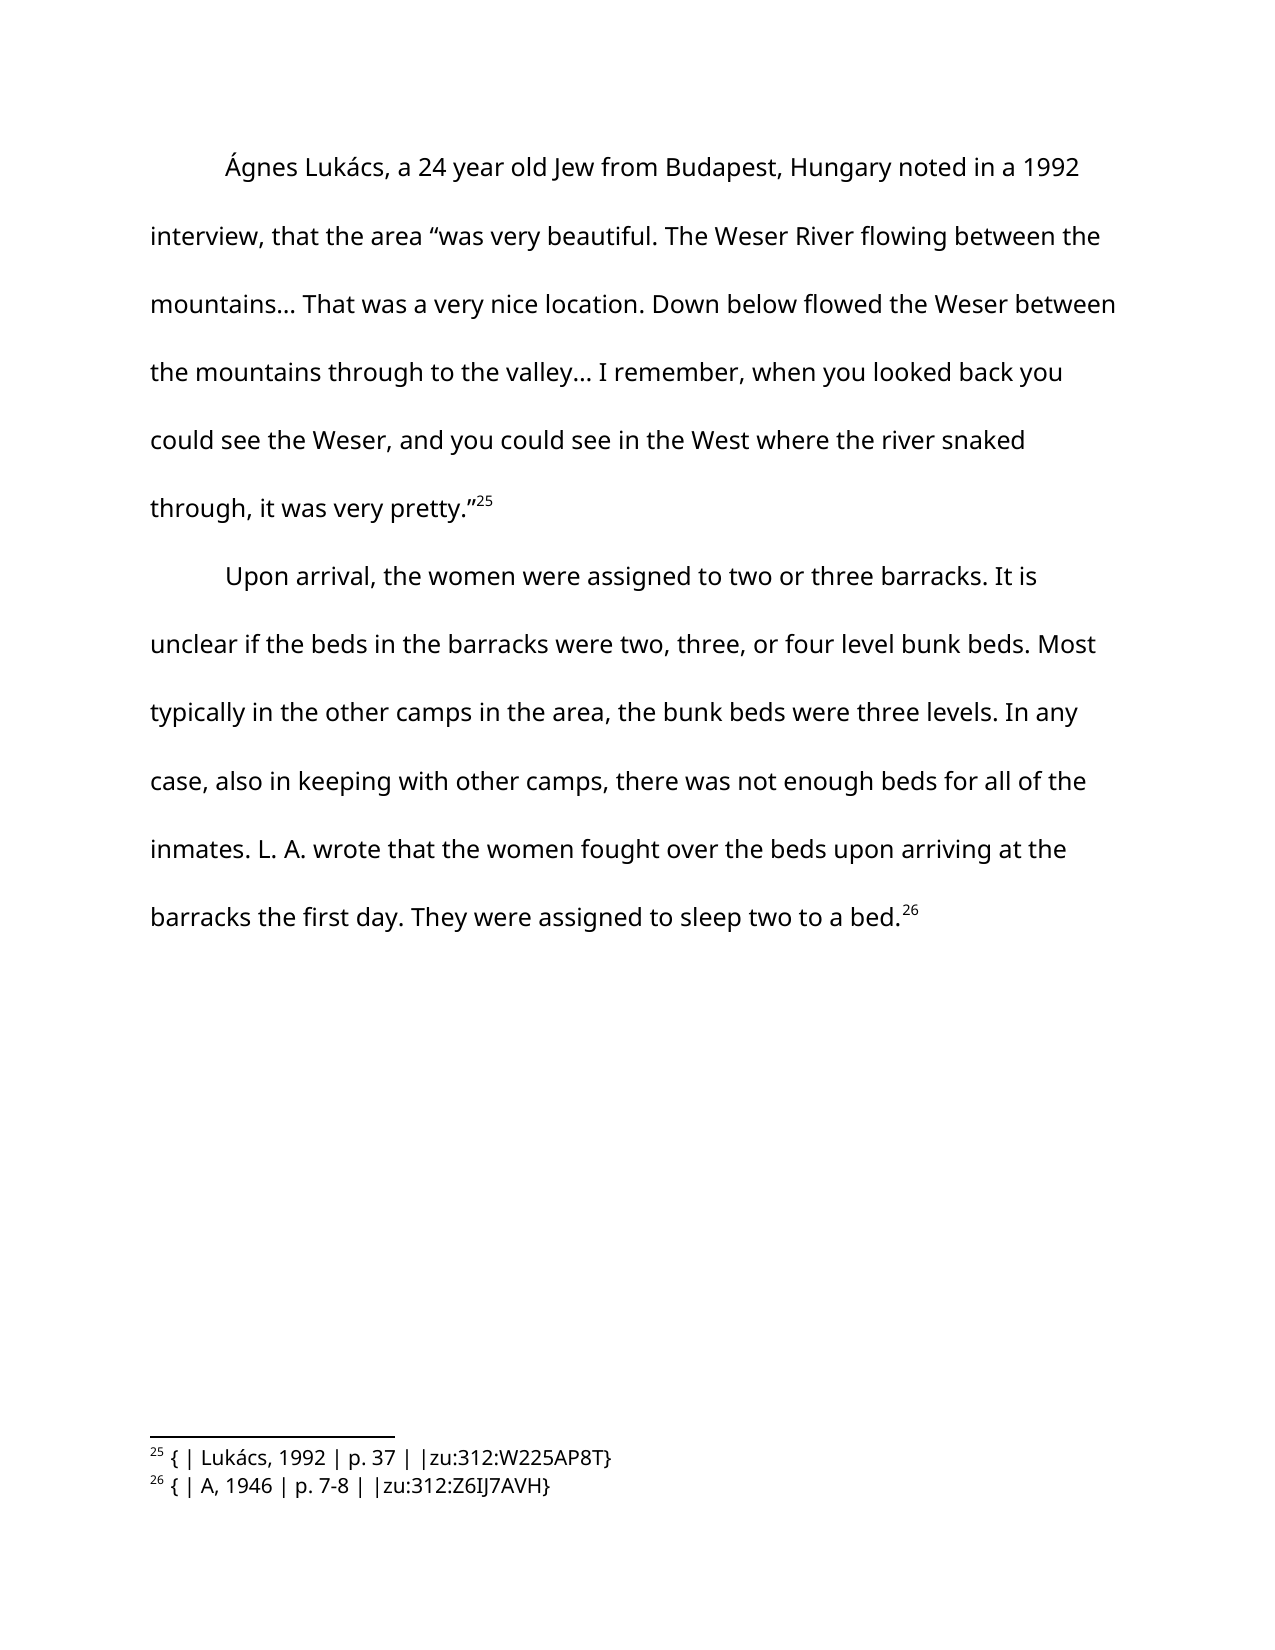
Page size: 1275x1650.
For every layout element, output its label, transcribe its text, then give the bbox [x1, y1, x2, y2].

text { | Lukács, 1992 | p. 37 | |zu:312:W225AP8T} [150, 1443, 1125, 1472]
text { | A, 1946 | p. 7-8 | |zu:312:Z6IJ7AVH} [150, 1472, 1125, 1500]
text Ágnes Lukács, a 24 year old Jew from Budapest, Hungary noted in a 1992 interview, that the area “was very beautiful. The Weser River flowing between the mountains… That was a very nice location. Down below flowed the Weser between the mountains through to the valley… I remember, when you looked back you could see the Weser, and you could see in the West where the river snaked through, it was very pretty.” [150, 150, 1125, 525]
text Upon arrival, the women were assigned to two or three barracks. It is unclear if the beds in the barracks were two, three, or four level bunk beds. Most typically in the other camps in the area, the bunk beds were three levels. In any case, also in keeping with other camps, there was not enough beds for all of the inmates. L. A. wrote that the women fought over the beds upon arriving at the barracks the first day. They were assigned to sleep two to a bed. [150, 559, 1125, 933]
